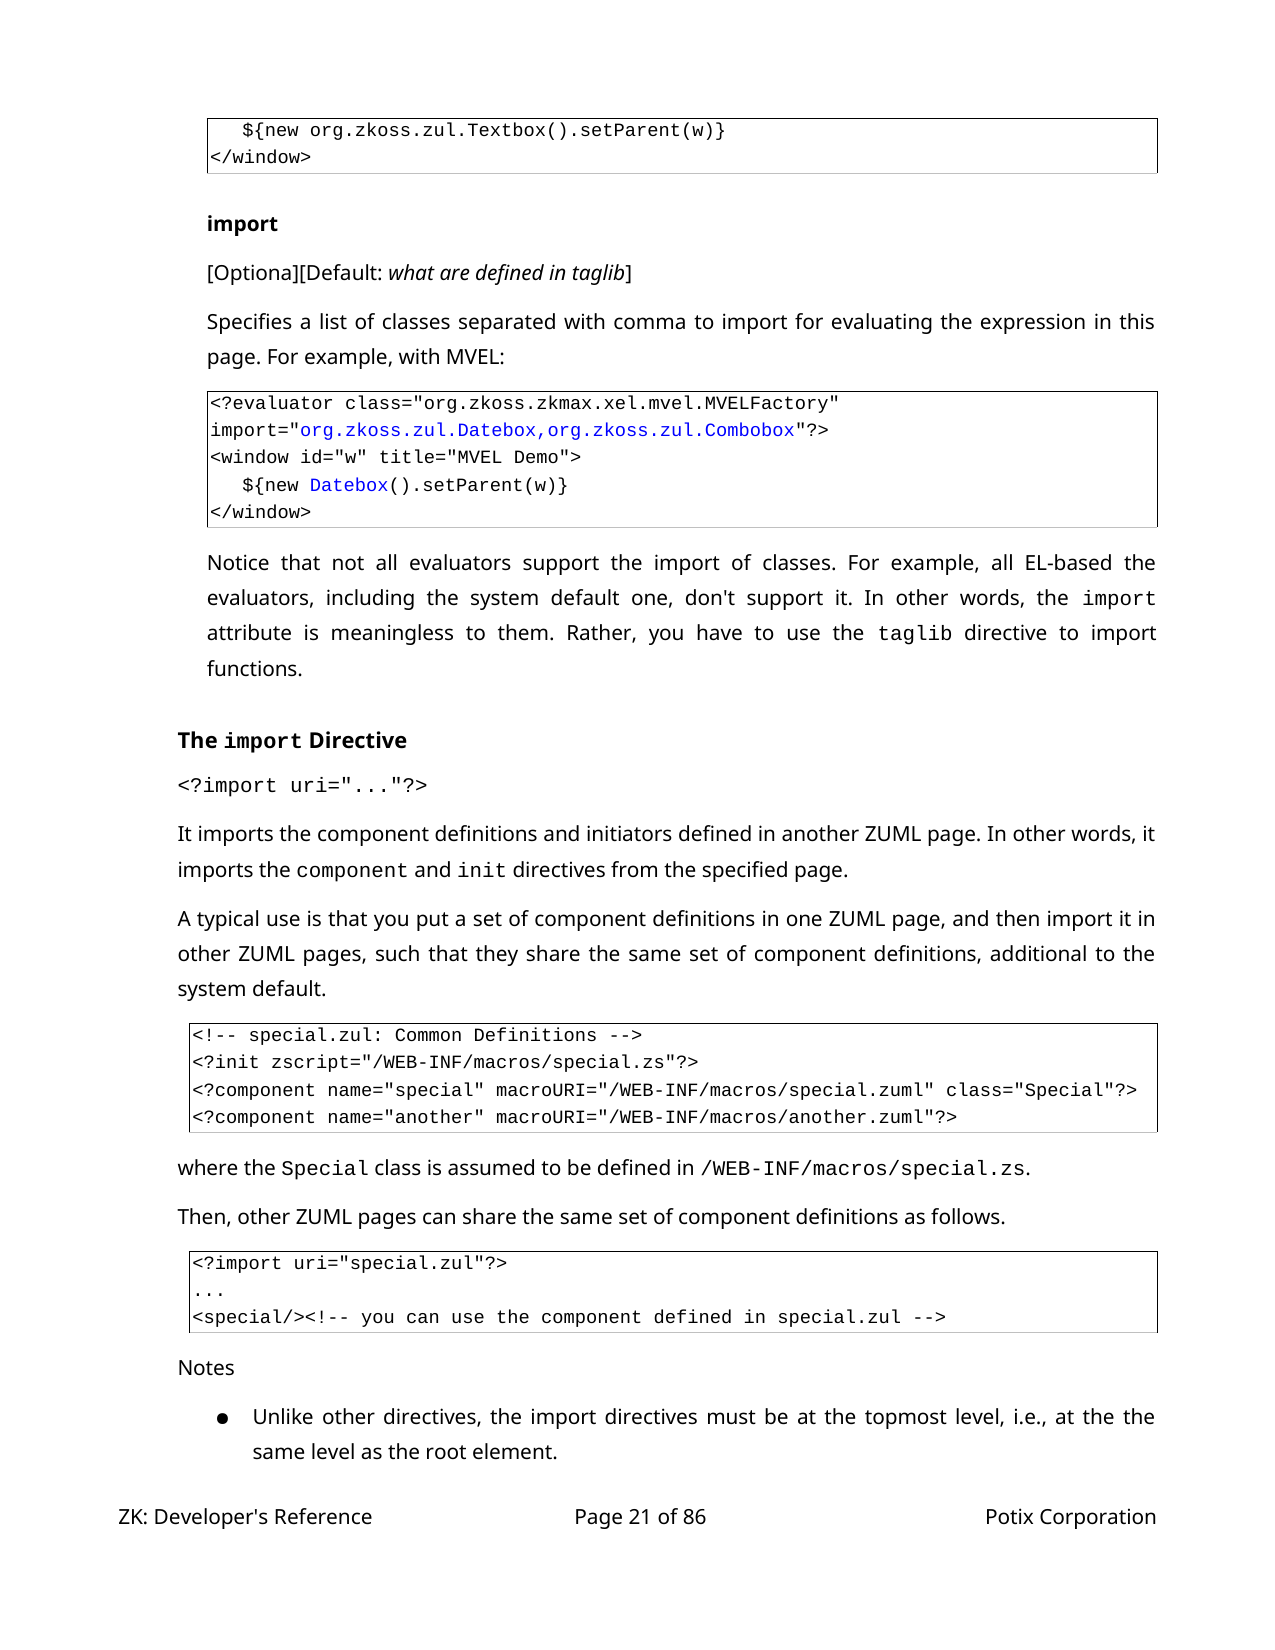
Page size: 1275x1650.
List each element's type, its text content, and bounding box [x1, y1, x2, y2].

text <?init zscript="/WEB-INF/macros/special.zs"?> [190, 1050, 1157, 1075]
text </window> [208, 145, 1157, 173]
text <?component name="another" macroURI="/WEB-INF/macros/another.zuml"?> [190, 1105, 1157, 1132]
subtitle The import Directive [177, 725, 1157, 755]
text <?evaluator class="org.zkoss.zkmax.xel.mvel.MVELFactory" [208, 392, 1157, 415]
text ... [190, 1278, 1157, 1302]
text import="org.zkoss.zul.Datebox,org.zkoss.zul.Combobox"?> [208, 418, 1157, 442]
text Notice that not all evaluators support the import of classes. For example, all EL-based the evaluators, including the system default one, don't support it. In other words, the import attribute is meaningless to them. Rather, you have to use the taglib directive to import functions. [207, 548, 1157, 682]
text where the Special class is assumed to be defined in /WEB-INF/macros/special.zs. [177, 1153, 1157, 1181]
text ${new org.zkoss.zul.Textbox().setParent(w)} [208, 119, 1157, 142]
text <!-- special.zul: Common Definitions --> [190, 1024, 1157, 1047]
text Then, other ZUML pages can share the same set of component definitions as follows. [177, 1202, 1157, 1230]
text A typical use is that you put a set of component definitions in one ZUML page, and then import it in other ZUML pages, such that they share the same set of component definitions, additional to the system default. [177, 904, 1157, 1003]
text <window id="w" title="MVEL Demo"> [208, 445, 1157, 470]
text <?import uri="..."?> [177, 775, 1157, 799]
text <special/><!-- you can use the component defined in special.zul --> [190, 1305, 1157, 1332]
subtitle import [207, 209, 1157, 237]
text </window> [208, 500, 1157, 527]
text <?component name="special" macroURI="/WEB-INF/macros/special.zuml" class="Special"?> [190, 1078, 1157, 1102]
text It imports the component definitions and initiators defined in another ZUML page. In other words, it imports the component and init directives from the specified page. [177, 819, 1157, 883]
text ${new Datebox().setParent(w)} [208, 473, 1157, 497]
list Unlike other directives, the import directives must be at the topmost level, i.e., at the the same level as the root element. [215, 1402, 1157, 1465]
text Notes [177, 1353, 1157, 1381]
text Specifies a list of classes separated with comma to import for evaluating the expression in this page. For example, with MVEL: [207, 307, 1157, 370]
text <?import uri="special.zul"?> [190, 1252, 1157, 1275]
text [Optiona][Default: what are defined in taglib] [207, 258, 1157, 286]
